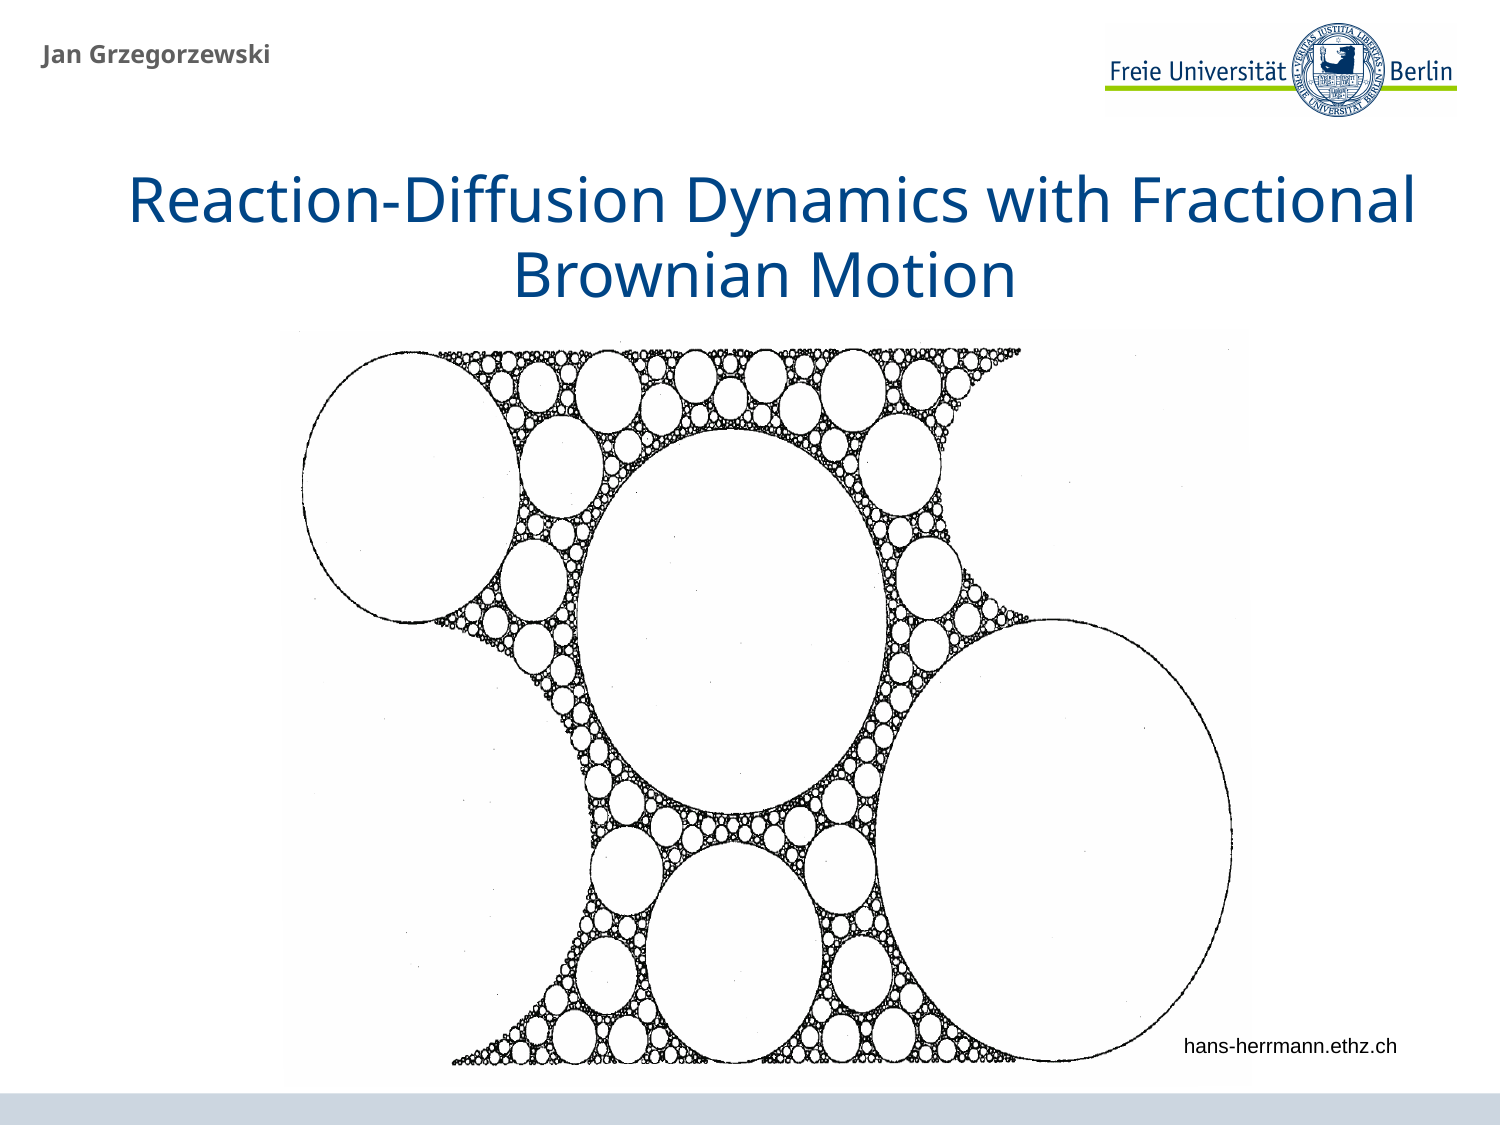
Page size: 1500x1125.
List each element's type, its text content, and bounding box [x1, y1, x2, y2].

text_box hans-herrmann.ethz.ch [1169, 1027, 1413, 1066]
picture [279, 402, 1252, 1087]
title Reaction-Diffusion Dynamics with Fractional Brownian Motion [23, 160, 1465, 402]
picture [1105, 23, 1457, 117]
